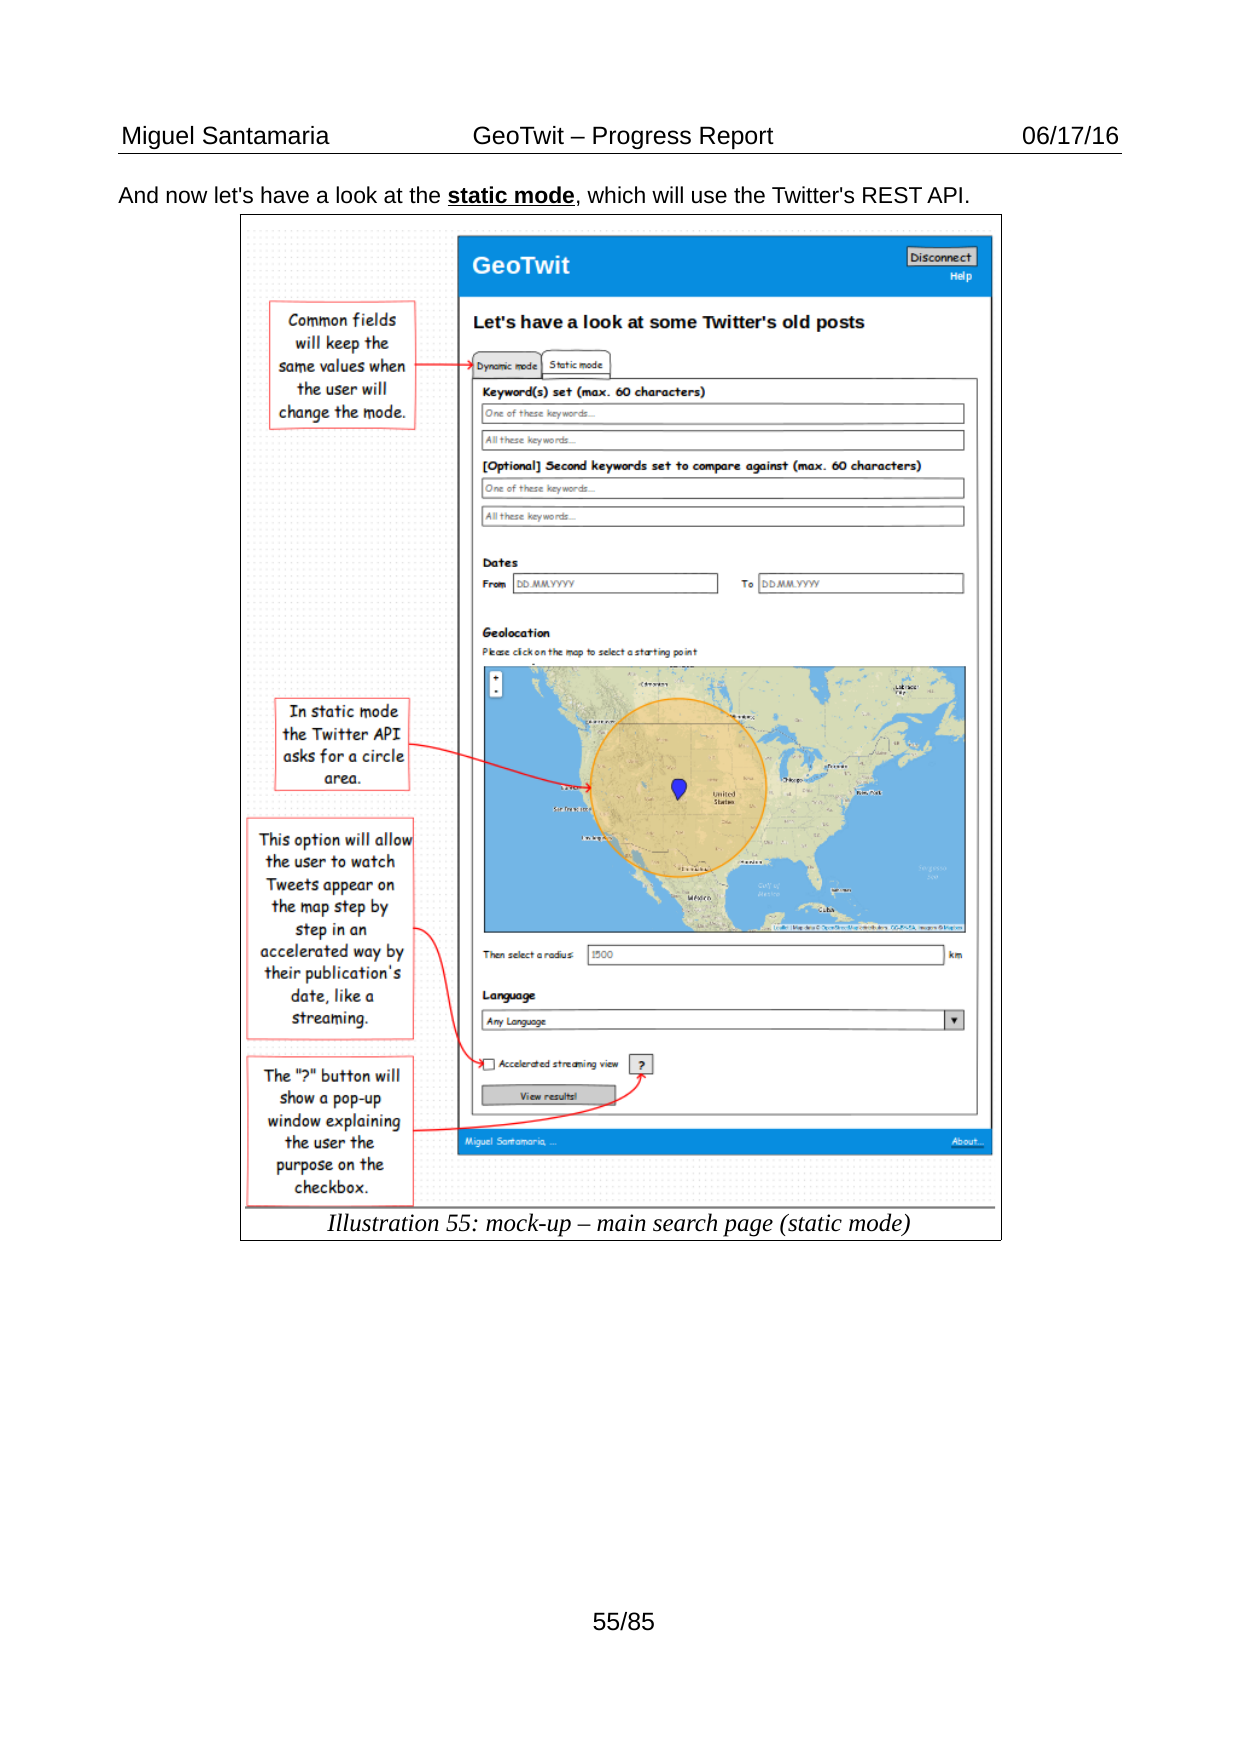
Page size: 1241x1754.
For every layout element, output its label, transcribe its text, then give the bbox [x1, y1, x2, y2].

text Illustration 55: mock-up – main search page (static mode) [242, 1209, 998, 1237]
text And now let's have a look at the static mode, which will use the Twitter's REST API. [118, 182, 1122, 209]
picture [245, 229, 996, 1209]
